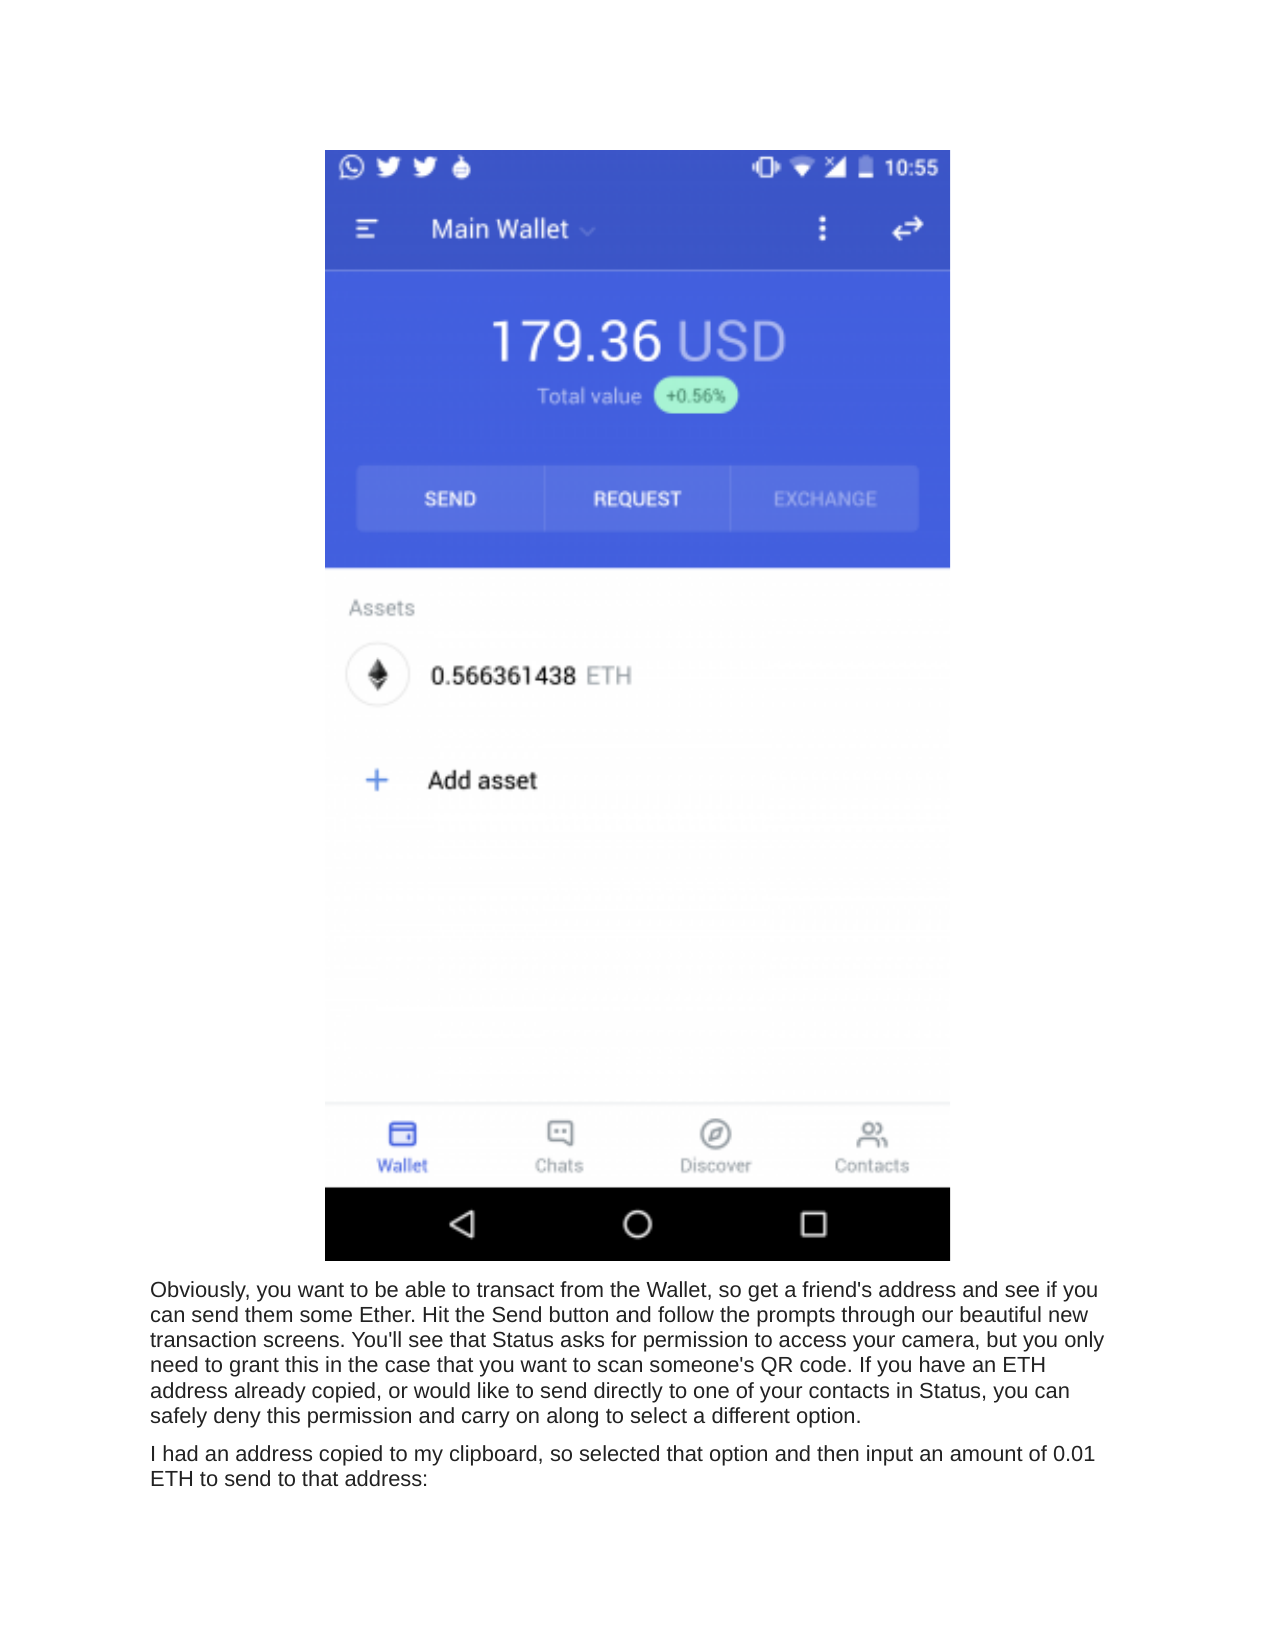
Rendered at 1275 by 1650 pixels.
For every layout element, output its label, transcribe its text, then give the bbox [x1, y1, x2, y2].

text Obviously, you want to be able to transact from the Wallet, so get a friend's address and see if you can send them some Ether. Hit the Send button and follow the prompts through our beautiful new transaction screens. You'll see that Status asks for permission to access your camera, but you only need to grant this in the case that you want to scan someone's QR code. If you have an ETH address already copied, or would like to send directly to one of your contacts in Status, you can safely deny this permission and carry on along to select a different option. [150, 1277, 1125, 1428]
picture [325, 150, 951, 1261]
text I had an address copied to my clipboard, so selected that option and then input an amount of 0.01 ETH to send to that address: [150, 1441, 1125, 1491]
